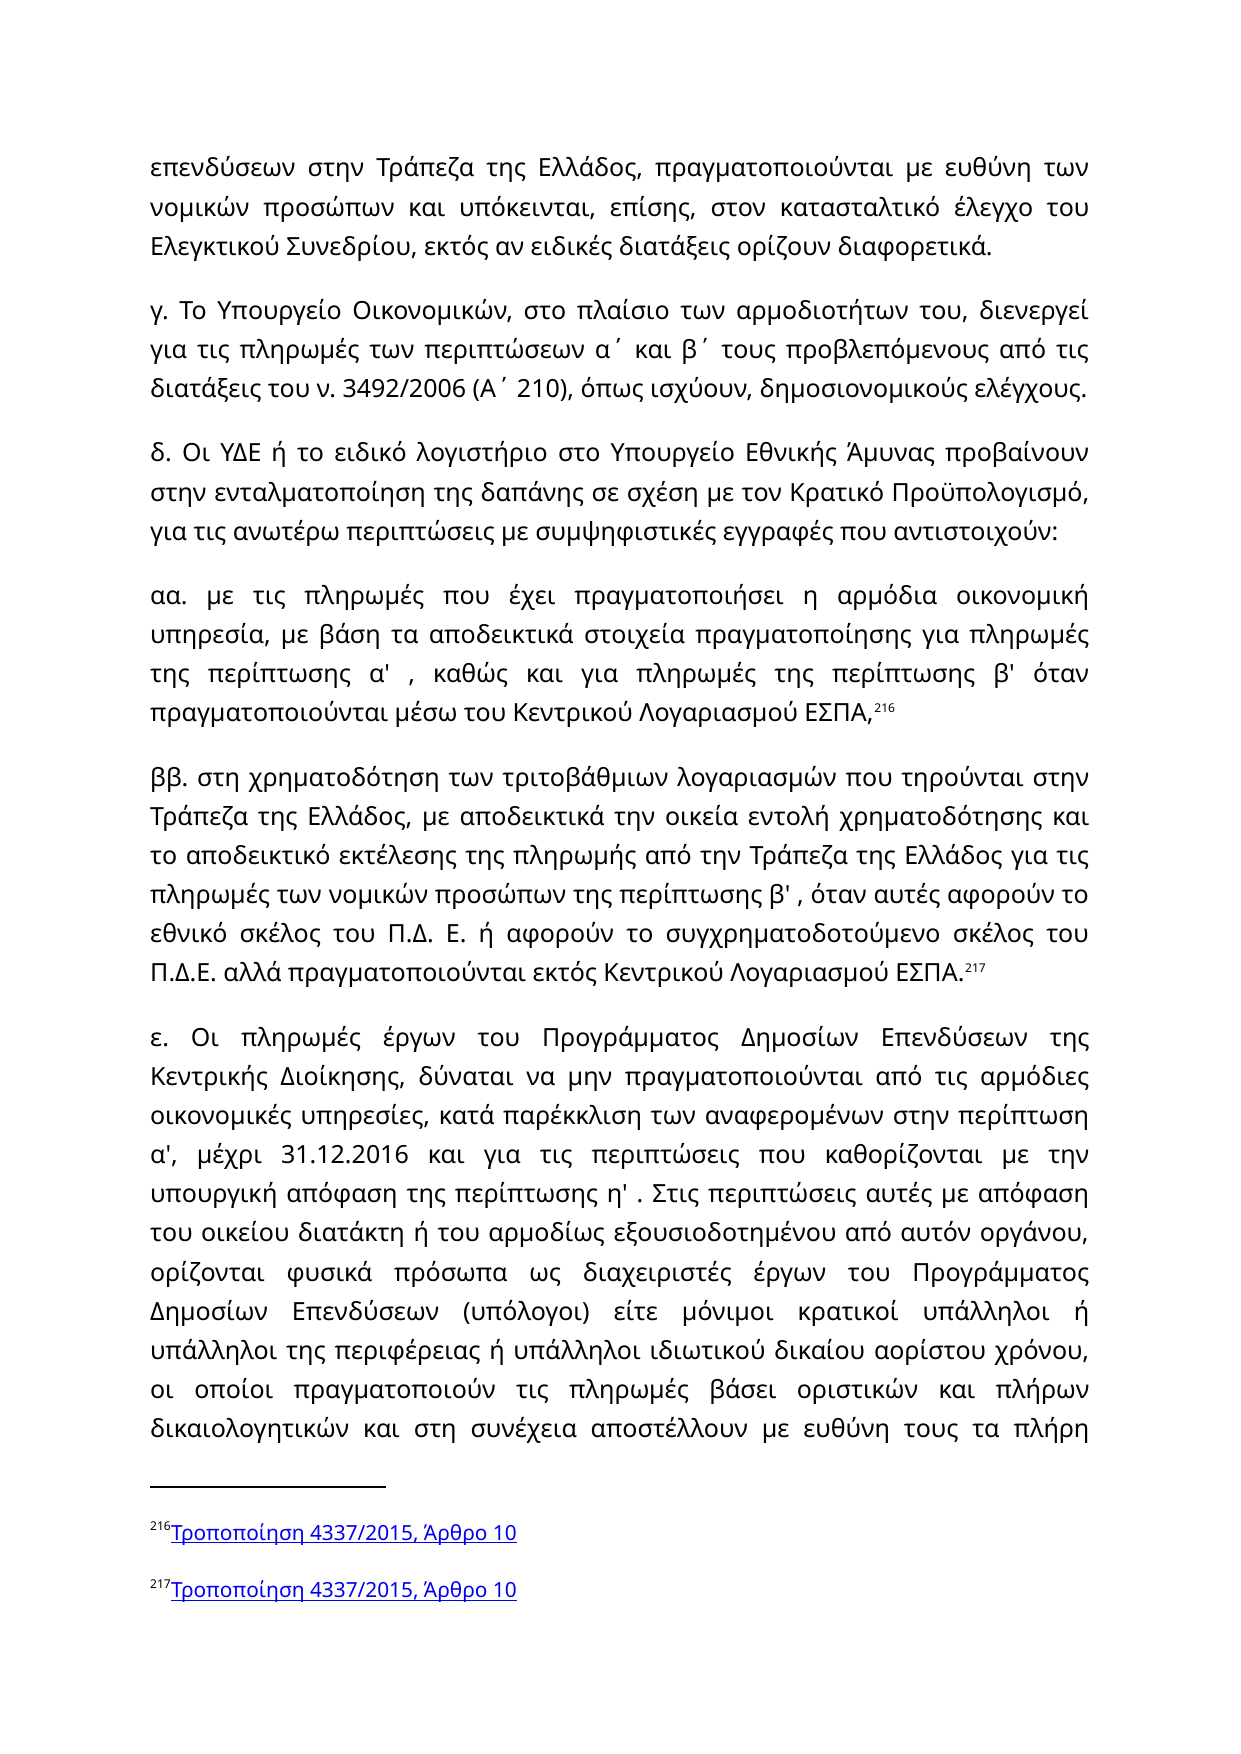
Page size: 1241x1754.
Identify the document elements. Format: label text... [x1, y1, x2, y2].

text Τροποποίηση 4337/2015, Άρθρο 10 [150, 1576, 1090, 1604]
text γ. Το Υπουργείο Οικονομικών, στο πλαίσιο των αρμοδιοτήτων του, διενεργεί για τις πληρωμές των περιπτώσεων α΄ και β΄ τους προβλεπόμενους από τις διατάξεις του ν. 3492/2006 (Α΄ 210), όπως ισχύουν, δημοσιονομικούς ελέγχους. [150, 292, 1090, 405]
text επενδύσεων στην Τράπεζα της Ελλάδος, πραγματοποιούνται με ευθύνη των νομικών προσώπων και υπόκεινται, επίσης, στον κατασταλτικό έλεγχο του Ελεγκτικού Συνεδρίου, εκτός αν ειδικές διατάξεις ορίζουν διαφορετικά. [150, 150, 1090, 262]
text ε. Οι πληρωμές έργων του Προγράμματος Δημοσίων Επενδύσεων της Κεντρικής Διοίκησης, δύναται να μην πραγματοποιούνται από τις αρμόδιες οικονομικές υπηρεσίες, κατά παρέκκλιση των αναφερομένων στην περίπτωση α', μέχρι 31.12.2016 και για τις περιπτώσεις που καθορίζονται με την υπουργική απόφαση της περίπτωσης η' . Στις περιπτώσεις αυτές με απόφαση του οικείου διατάκτη ή του αρμοδίως εξουσιοδοτημένου από αυτόν οργάνου, ορίζονται φυσικά πρόσωπα ως διαχειριστές έργων του Προγράμματος Δημοσίων Επενδύσεων (υπόλογοι) είτε μόνιμοι κρατικοί υπάλληλοι ή υπάλληλοι της περιφέρειας ή υπάλληλοι ιδιωτικού δικαίου αορίστου χρόνου, οι οποίοι πραγματοποιούν τις πληρωμές βάσει οριστικών και πλήρων δικαιολογητικών και στη συνέχεια αποστέλλουν με ευθύνη τους τα πλήρη [150, 1019, 1090, 1445]
text δ. Οι ΥΔΕ ή το ειδικό λογιστήριο στο Υπουργείο Εθνικής Άμυνας προβαίνουν στην ενταλματοποίηση της δαπάνης σε σχέση με τον Κρατικό Προϋπολογισμό, για τις ανωτέρω περιπτώσεις με συμψηφιστικές εγγραφές που αντιστοιχούν: [150, 435, 1090, 547]
text Τροποποίηση 4337/2015, Άρθρο 10 [150, 1518, 1090, 1546]
text αα. με τις πληρωμές που έχει πραγματοποιήσει η αρμόδια οικονομική υπηρεσία, με βάση τα αποδεικτικά στοιχεία πραγματοποίησης για πληρωμές της περίπτωσης α' , καθώς και για πληρωμές της περίπτωσης β' όταν πραγματοποιούνται μέσω του Κεντρικού Λογαριασμού ΕΣΠΑ, [150, 577, 1090, 729]
text ββ. στη χρηματοδότηση των τριτοβάθμιων λογαριασμών που τηρούνται στην Τράπεζα της Ελλάδος, με αποδεικτικά την οικεία εντολή χρηματοδότησης και το αποδεικτικό εκτέλεσης της πληρωμής από την Τράπεζα της Ελλάδος για τις πληρωμές των νομικών προσώπων της περίπτωσης β' , όταν αυτές αφορούν το εθνικό σκέλος του Π.Δ. Ε. ή αφορούν το συγχρηματοδοτούμενο σκέλος του Π.Δ.Ε. αλλά πραγματοποιούνται εκτός Κεντρικού Λογαριασμού ΕΣΠΑ. [150, 759, 1090, 989]
